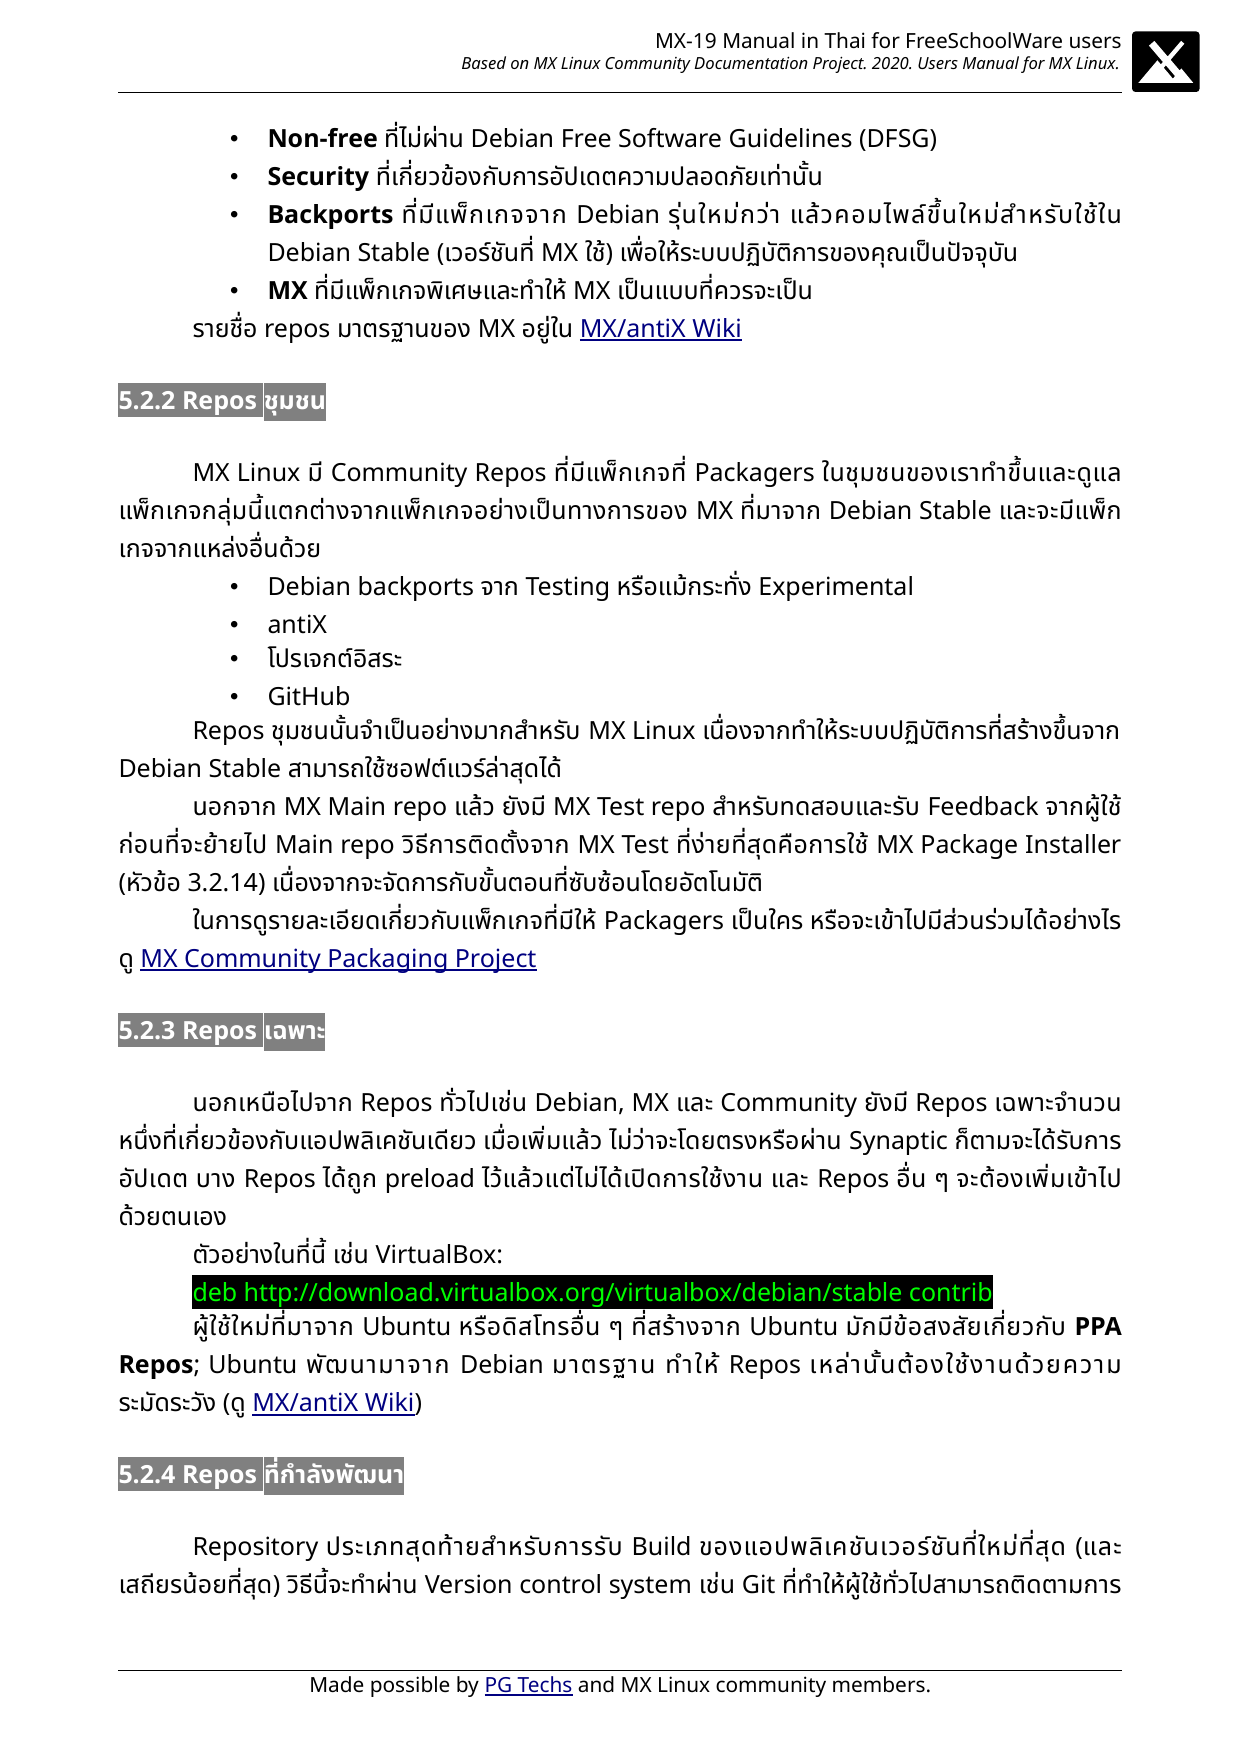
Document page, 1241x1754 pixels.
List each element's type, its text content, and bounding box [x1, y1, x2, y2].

text ผู้ใช้ใหม่ที่มาจาก Ubuntu หรือดิสโทรอื่น ๆ ที่สร้างจาก Ubuntu มักมีข้อสงสัยเกี่ยวกับ PPA Repos; Ubuntu พัฒนามาจาก Debian มาตรฐาน ทำให้ Repos เหล่านั้นต้องใช้งานด้วยความระมัดระวัง (ดู MX/antiX Wiki) [118, 1309, 1122, 1423]
text นอกเหนือไปจาก Repos ทั่วไปเช่น Debian, MX และ Community ยังมี Repos เฉพาะจำนวนหนึ่งที่เกี่ยวข้องกับแอปพลิเคชันเดียว เมื่อเพิ่มแล้ว ไม่ว่าจะโดยตรงหรือผ่าน Synaptic ก็ตามจะได้รับการอัปเดต บาง Repos ได้ถูก preload ไว้แล้วแต่ไม่ได้เปิดการใช้งาน และ Repos อื่น ๆ จะต้องเพิ่มเข้าไปด้วยตนเอง [118, 1085, 1122, 1237]
list โปรเจกต์อิสระ [230, 641, 1122, 678]
text รายชื่อ repos มาตรฐานของ MX อยู่ใน MX/antiX Wiki [118, 311, 1122, 349]
list antiX [230, 607, 1122, 641]
list Security ที่เกี่ยวข้องกับการอัปเดตความปลอดภัยเท่านั้น [230, 158, 1122, 197]
list Backports ที่มีแพ็กเกจจาก Debian รุ่นใหม่กว่า แล้วคอมไพล์ขึ้นใหม่สำหรับใช้ใน Debian Stable (เวอร์ชันที่ MX ใช้) เพื่อให้ระบบปฏิบัติการของคุณเป็นปัจจุบัน [230, 197, 1122, 273]
text Repos ชุมชนนั้นจำเป็นอย่างมากสำหรับ MX Linux เนื่องจากทำให้ระบบปฏิบัติการที่สร้างขึ้นจาก Debian Stable สามารถใช้ซอฟต์แวร์ล่าสุดได้ [118, 713, 1122, 789]
text ตัวอย่างในที่นี้ เช่น VirtualBox: [118, 1237, 1122, 1275]
text 5.2.4 Repos ที่กำลังพัฒนา [118, 1457, 1122, 1495]
list GitHub [230, 678, 1122, 713]
text 5.2.2 Repos ชุมชน [118, 383, 1122, 421]
list MX ที่มีแพ็กเกจพิเศษและทำให้ MX เป็นแบบที่ควรจะเป็น [230, 273, 1122, 311]
list Non-free ที่ไม่ผ่าน Debian Free Software Guidelines (DFSG) [230, 121, 1122, 158]
text นอกจาก MX Main repo แล้ว ยังมี MX Test repo สำหรับทดสอบและรับ Feedback จากผู้ใช้ก่อนที่จะย้ายไป Main repo วิธีการติดตั้งจาก MX Test ที่ง่ายที่สุดคือการใช้ MX Package Installer (หัวข้อ 3.2.14) เนื่องจากจะจัดการกับขั้นตอนที่ซับซ้อนโดยอัตโนมัติ [118, 789, 1122, 903]
text deb http://download.virtualbox.org/virtualbox/debian/stable contrib [118, 1275, 1122, 1309]
list Debian backports จาก Testing หรือแม้กระทั่ง Experimental [230, 569, 1122, 607]
text ในการดูรายละเอียดเกี่ยวกับแพ็กเกจที่มีให้ Packagers เป็นใคร หรือจะเข้าไปมีส่วนร่วมได้อย่างไร ดู MX Community Packaging Project [118, 903, 1122, 979]
text MX Linux มี Community Repos ที่มีแพ็กเกจที่ Packagers ในชุมชนของเราทำขึ้นและดูแล แพ็กเกจกลุ่มนี้แตกต่างจากแพ็กเกจอย่างเป็นทางการของ MX ที่มาจาก Debian Stable และจะมีแพ็กเกจจากแหล่งอื่นด้วย [118, 455, 1122, 569]
text 5.2.3 Repos เฉพาะ [118, 1013, 1122, 1051]
text Repository ประเภทสุดท้ายสำหรับการรับ Build ของแอปพลิเคชันเวอร์ชันที่ใหม่ที่สุด (และเสถียรน้อยที่สุด) วิธีนี้จะทำผ่าน Version control system เช่น Git ที่ทำให้ผู้ใช้ทั่วไปสามารถติดตามการ [118, 1529, 1122, 1605]
